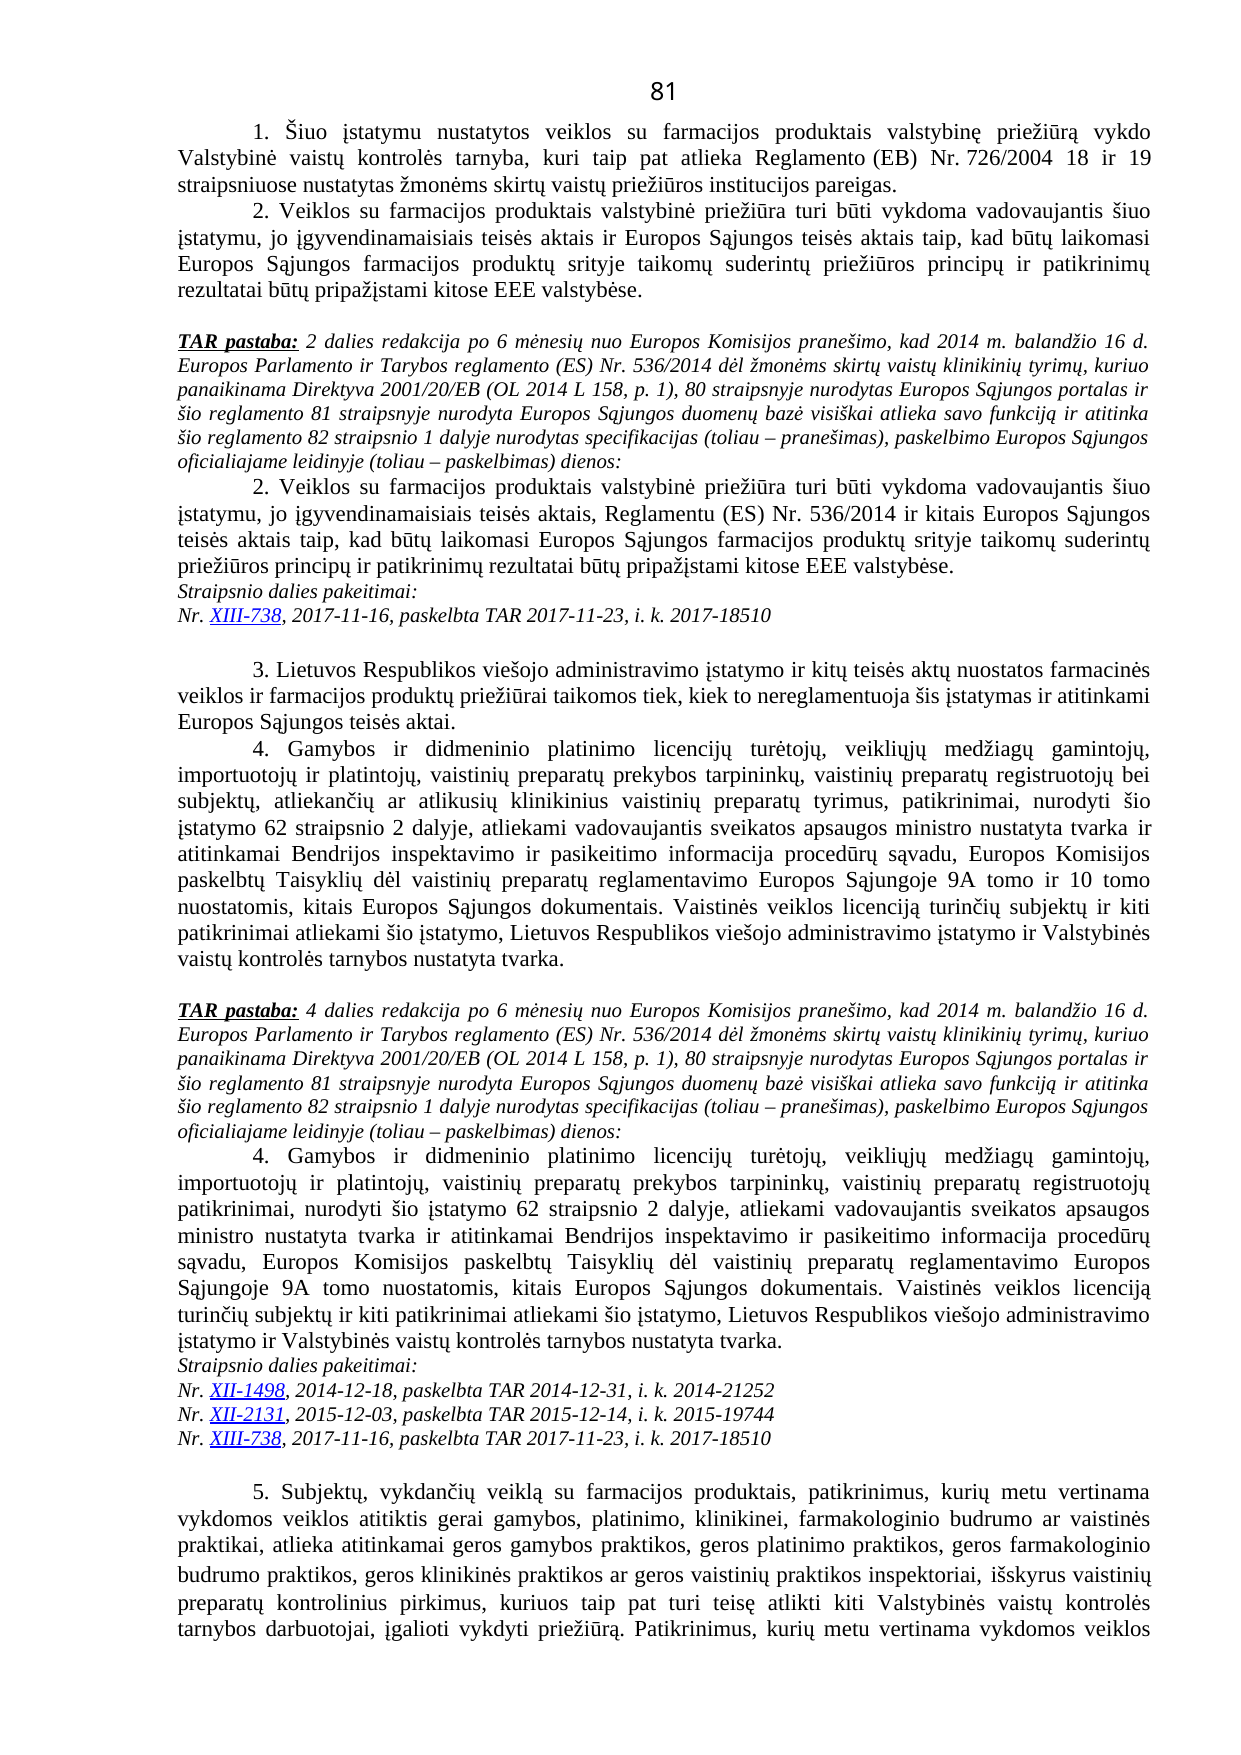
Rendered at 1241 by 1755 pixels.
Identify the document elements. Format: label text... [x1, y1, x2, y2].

text 4. Gamybos ir didmeninio platinimo licencijų turėtojų, veikliųjų medžiagų gamintojų, importuotojų ir platintojų, vaistinių preparatų prekybos tarpininkų, vaistinių preparatų registruotojų patikrinimai, nurodyti šio įstatymo 62 straipsnio 2 dalyje, atliekami vadovaujantis sveikatos apsaugos ministro nustatyta tvarka ir atitinkamai Bendrijos inspektavimo ir pasikeitimo informacija procedūrų sąvadu, Europos Komisijos paskelbtų Taisyklių dėl vaistinių preparatų reglamentavimo Europos Sąjungoje 9A tomo nuostatomis, kitais Europos Sąjungos dokumentais. Vaistinės veiklos licenciją turinčių subjektų ir kiti patikrinimai atliekami šio įstatymo, Lietuvos Respublikos viešojo administravimo įstatymo ir Valstybinės vaistų kontrolės tarnybos nustatyta tvarka. [177, 1143, 1152, 1353]
text Nr. XIII-738, 2017-11-16, paskelbta TAR 2017-11-23, i. k. 2017-18510 [177, 1426, 1152, 1450]
text 2. Veiklos su farmacijos produktais valstybinė priežiūra turi būti vykdoma vadovaujantis šiuo įstatymu, jo įgyvendinamaisiais teisės aktais ir Europos Sąjungos teisės aktais taip, kad būtų laikomasi Europos Sąjungos farmacijos produktų srityje taikomų suderintų priežiūros principų ir patikrinimų rezultatai būtų pripažįstami kitose EEE valstybėse. [177, 197, 1152, 303]
text 4. Gamybos ir didmeninio platinimo licencijų turėtojų, veikliųjų medžiagų gamintojų, importuotojų ir platintojų, vaistinių preparatų prekybos tarpininkų, vaistinių preparatų registruotojų bei subjektų, atliekančių ar atlikusių klinikinius vaistinių preparatų tyrimus, patikrinimai, nurodyti šio įstatymo 62 straipsnio 2 dalyje, atliekami vadovaujantis sveikatos apsaugos ministro nustatyta tvarka ir atitinkamai Bendrijos inspektavimo ir pasikeitimo informacija procedūrų sąvadu, Europos Komisijos paskelbtų Taisyklių dėl vaistinių preparatų reglamentavimo Europos Sąjungoje 9A tomo ir 10 tomo nuostatomis, kitais Europos Sąjungos dokumentais. Vaistinės veiklos licenciją turinčių subjektų ir kiti patikrinimai atliekami šio įstatymo, Lietuvos Respublikos viešojo administravimo įstatymo ir Valstybinės vaistų kontrolės tarnybos nustatyta tvarka. [177, 735, 1152, 972]
text 2. Veiklos su farmacijos produktais valstybinė priežiūra turi būti vykdoma vadovaujantis šiuo įstatymu, jo įgyvendinamaisiais teisės aktais, Reglamentu (ES) Nr. 536/2014 ir kitais Europos Sąjungos teisės aktais taip, kad būtų laikomasi Europos Sąjungos farmacijos produktų srityje taikomų suderintų priežiūros principų ir patikrinimų rezultatai būtų pripažįstami kitose EEE valstybėse. [177, 473, 1152, 579]
text Nr. XIII-738, 2017-11-16, paskelbta TAR 2017-11-23, i. k. 2017-18510 [177, 603, 1152, 627]
text Straipsnio dalies pakeitimai: [177, 579, 1152, 603]
text Nr. XII-2131, 2015-12-03, paskelbta TAR 2015-12-14, i. k. 2015-19744 [177, 1402, 1152, 1426]
text Straipsnio dalies pakeitimai: [177, 1353, 1152, 1377]
text TAR pastaba: 4 dalies redakcija po 6 mėnesių nuo Europos Komisijos pranešimo, kad 2014 m. balandžio 16 d. Europos Parlamento ir Tarybos reglamento (ES) Nr. 536/2014 dėl žmonėms skirtų vaistų klinikinių tyrimų, kuriuo panaikinama Direktyva 2001/20/EB (OL 2014 L 158, p. 1), 80 straipsnyje nurodytas Europos Sąjungos portalas ir šio reglamento 81 straipsnyje nurodyta Europos Sąjungos duomenų bazė visiškai atlieka savo funkciją ir atitinka šio reglamento 82 straipsnio 1 dalyje nurodytas specifikacijas (toliau – pranešimas), paskelbimo Europos Sąjungos oficialiajame leidinyje (toliau – paskelbimas) dienos: [177, 998, 1152, 1143]
text 5. Subjektų, vykdančių veiklą su farmacijos produktais, patikrinimus, kurių metu vertinama vykdomos veiklos atitiktis gerai gamybos, platinimo, klinikinei, farmakologinio budrumo ar vaistinės praktikai, atlieka atitinkamai geros gamybos praktikos, geros platinimo praktikos, geros farmakologinio budrumo praktikos, geros klinikinės praktikos ar geros vaistinių praktikos inspektoriai, išskyrus vaistinių preparatų kontrolinius pirkimus, kuriuos taip pat turi teisę atlikti kiti Valstybinės vaistų kontrolės tarnybos darbuotojai, įgalioti vykdyti priežiūrą. Patikrinimus, kurių metu vertinama vykdomos veiklos [177, 1478, 1152, 1641]
text TAR pastaba: 2 dalies redakcija po 6 mėnesių nuo Europos Komisijos pranešimo, kad 2014 m. balandžio 16 d. Europos Parlamento ir Tarybos reglamento (ES) Nr. 536/2014 dėl žmonėms skirtų vaistų klinikinių tyrimų, kuriuo panaikinama Direktyva 2001/20/EB (OL 2014 L 158, p. 1), 80 straipsnyje nurodytas Europos Sąjungos portalas ir šio reglamento 81 straipsnyje nurodyta Europos Sąjungos duomenų bazė visiškai atlieka savo funkciją ir atitinka šio reglamento 82 straipsnio 1 dalyje nurodytas specifikacijas (toliau – pranešimas), paskelbimo Europos Sąjungos oficialiajame leidinyje (toliau – paskelbimas) dienos: [177, 329, 1152, 473]
text Nr. XII-1498, 2014-12-18, paskelbta TAR 2014-12-31, i. k. 2014-21252 [177, 1377, 1152, 1402]
text 1. Šiuo įstatymu nustatytos veiklos su farmacijos produktais valstybinę priežiūrą vykdo Valstybinė vaistų kontrolės tarnyba, kuri taip pat atlieka Reglamento (EB) Nr. 726/2004 18 ir 19 straipsniuose nustatytas žmonėms skirtų vaistų priežiūros institucijos pareigas. [177, 118, 1152, 197]
text 3. Lietuvos Respublikos viešojo administravimo įstatymo ir kitų teisės aktų nuostatos farmacinės veiklos ir farmacijos produktų priežiūrai taikomos tiek, kiek to nereglamentuoja šis įstatymas ir atitinkami Europos Sąjungos teisės aktai. [177, 656, 1152, 735]
